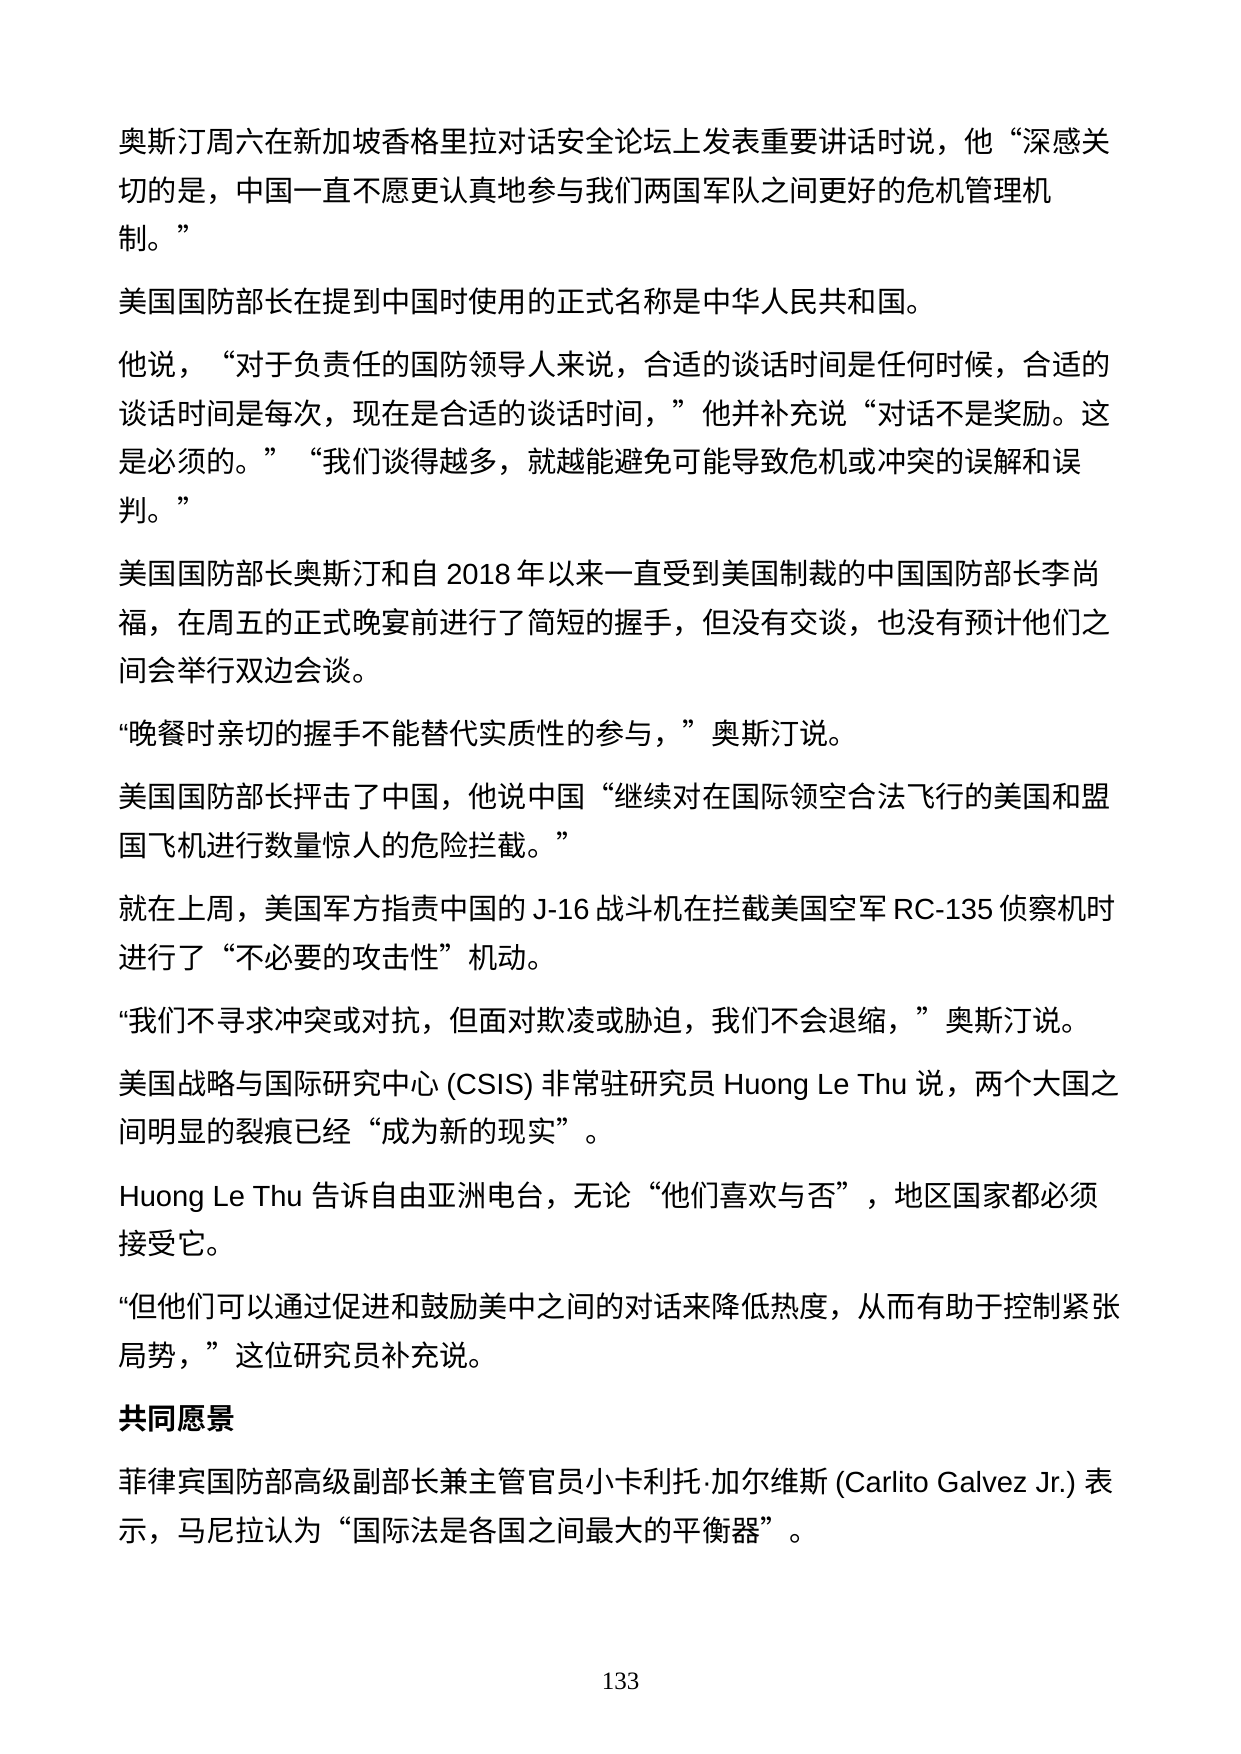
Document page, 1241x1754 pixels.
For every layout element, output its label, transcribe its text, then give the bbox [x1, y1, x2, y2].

text “我们不寻求冲突或对抗，但面对欺凌或胁迫，我们不会退缩，”奥斯汀说。 [118, 997, 1122, 1039]
text 奥斯汀周六在新加坡香格里拉对话安全论坛上发表重要讲话时说，他“深感关切的是，中国一直不愿更认真地参与我们两国军队之间更好的危机管理机制。” [118, 118, 1122, 258]
text 就在上周，美国军方指责中国的J-16战斗机在拦截美国空军RC-135侦察机时进行了“不必要的攻击性”机动。 [118, 886, 1122, 976]
text 美国国防部长奥斯汀和自 2018年以来一直受到美国制裁的中国国防部长李尚福，在周五的正式晚宴前进行了简短的握手，但没有交谈，也没有预计他们之间会举行双边会谈。 [118, 551, 1122, 690]
text 美国国防部长抨击了中国，他说中国“继续对在国际领空合法飞行的美国和盟国飞机进行数量惊人的危险拦截。” [118, 774, 1122, 865]
text 他说，“对于负责任的国防领导人来说，合适的谈话时间是任何时候，合适的谈话时间是每次，现在是合适的谈话时间，”他并补充说“对话不是奖励。这是必须的。”“我们谈得越多，就越能避免可能导致危机或冲突的误解和误判。” [118, 342, 1122, 530]
text 美国国防部长在提到中国时使用的正式名称是中华人民共和国。 [118, 279, 1122, 321]
text 共同愿景 [118, 1395, 1122, 1438]
text “晚餐时亲切的握手不能替代实质性的参与，”奥斯汀说。 [118, 711, 1122, 753]
text 菲律宾国防部高级副部长兼主管官员小卡利托·加尔维斯 (Carlito Galvez Jr.) 表示，马尼拉认为“国际法是各国之间最大的平衡器”。 [118, 1458, 1122, 1549]
text 美国战略与国际研究中心 (CSIS) 非常驻研究员 Huong Le Thu 说，两个大国之间明显的裂痕已经“成为新的现实”。 [118, 1060, 1122, 1151]
text Huong Le Thu 告诉自由亚洲电台，无论“他们喜欢与否”，地区国家都必须接受它。 [118, 1172, 1122, 1263]
text “但他们可以通过促进和鼓励美中之间的对话来降低热度，从而有助于控制紧张局势，”这位研究员补充说。 [118, 1284, 1122, 1374]
